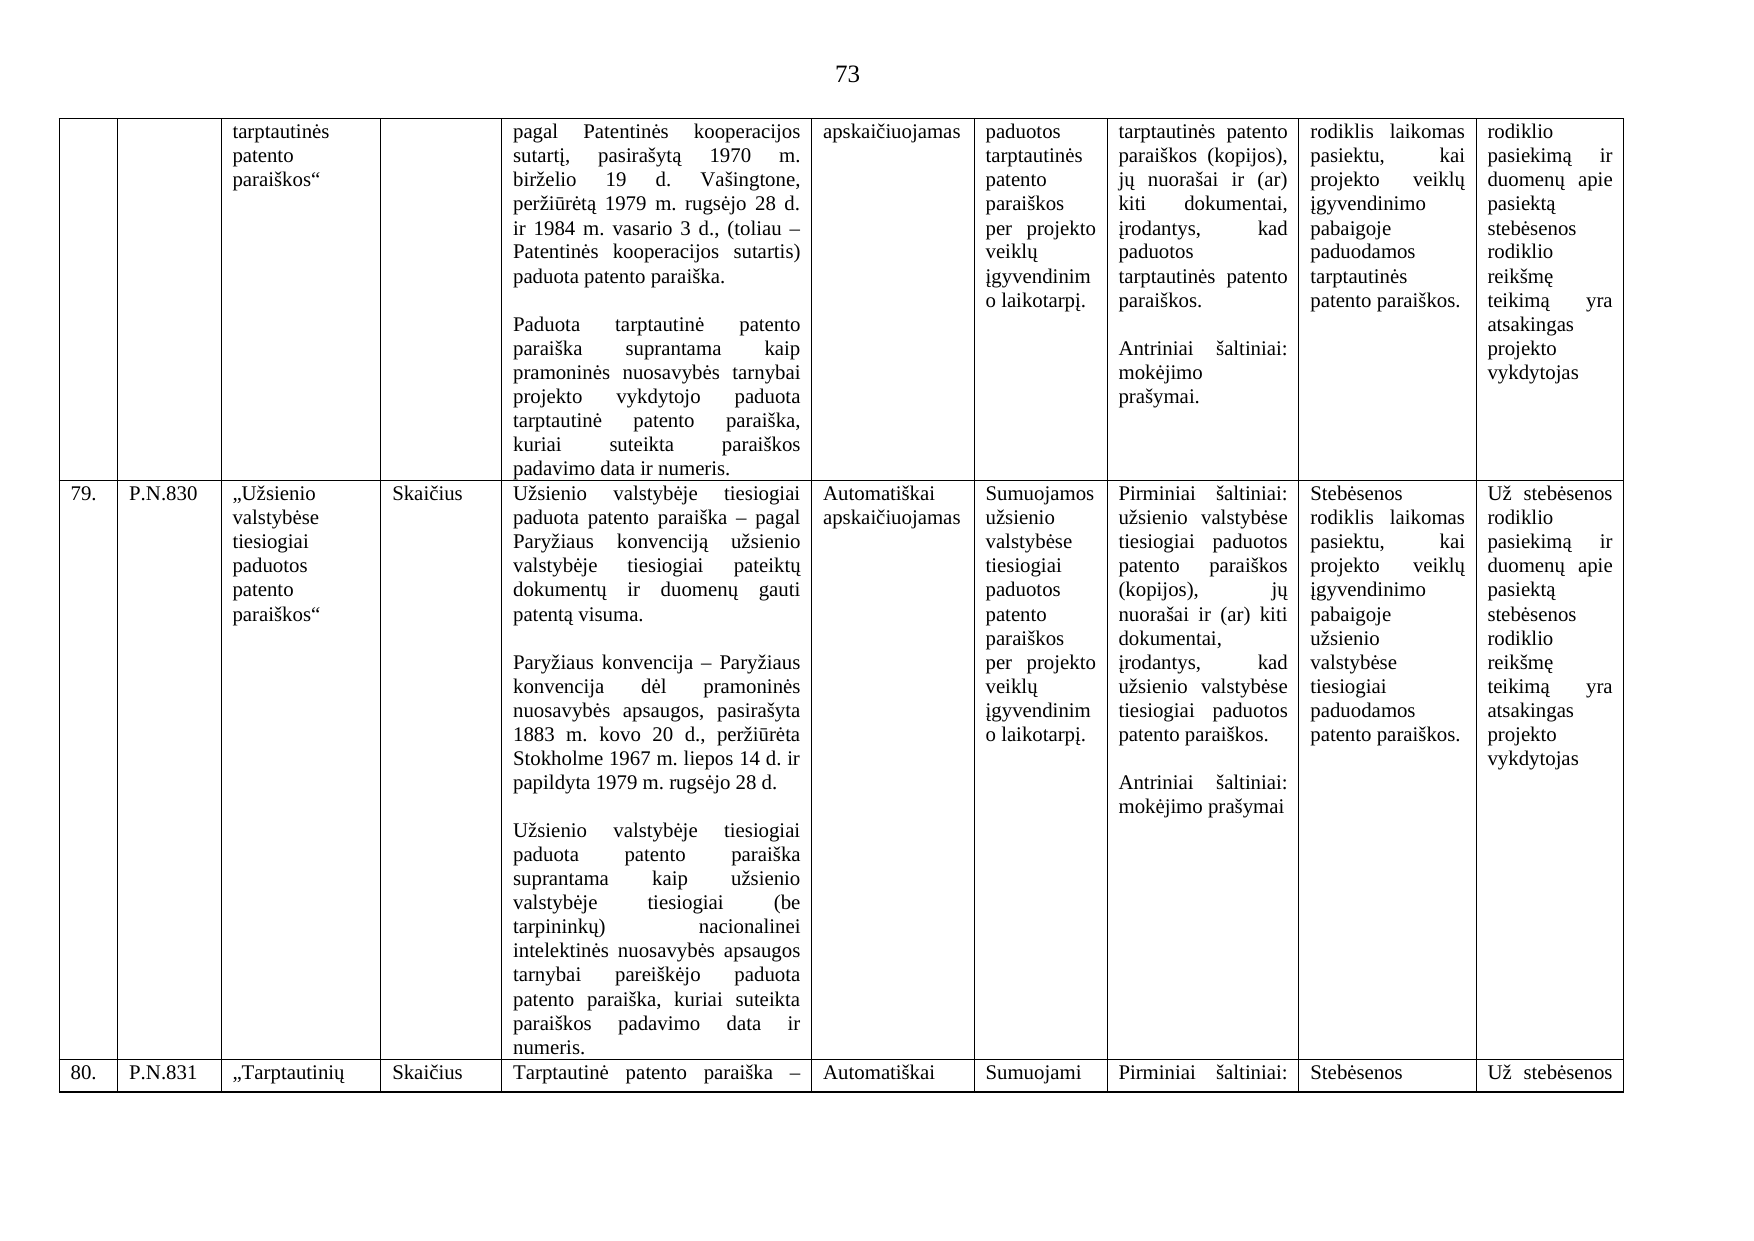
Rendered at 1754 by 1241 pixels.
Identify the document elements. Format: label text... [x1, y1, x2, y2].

table_cell Užsienio valstybėje tiesiogiai paduota patento paraiška – pagal Paryžiaus konvenciją užsienio valstybėje tiesiogiai pateiktų dokumentų ir duomenų gauti patentą visuma. Paryžiaus konvencija – Paryžiaus konvencija dėl pramoninės nuosavybės apsaugos, pasirašyta 1883 m. kovo 20 d., peržiūrėta Stokholme 1967 m. liepos 14 d. ir papildyta 1979 m. rugsėjo 28 d. Užsienio valstybėje tiesiogiai paduota patento paraiška suprantama kaip užsienio valstybėje tiesiogiai (be tarpininkų) nacionalinei intelektinės nuosavybės apsaugos tarnybai pareiškėjo paduota patento paraiška, kuriai suteikta paraiškos padavimo data ir numeris. [502, 481, 811, 1059]
table_cell 79. [60, 481, 117, 1059]
table_cell Pirminiai šaltiniai: užsienio valstybėse tiesiogiai paduotos patento paraiškos (kopijos), jų nuorašai ir (ar) kiti dokumentai, įrodantys, kad užsienio valstybėse tiesiogiai paduotos patento paraiškos. Antriniai šaltiniai: mokėjimo prašymai [1108, 481, 1298, 1059]
table_cell apskaičiuojamas [812, 119, 974, 480]
table_cell „Tarptautinių [222, 1060, 380, 1091]
table_cell rodiklis laikomas pasiektu, kai projekto veiklų įgyvendinimo pabaigoje paduodamos tarptautinės patento paraiškos. [1299, 119, 1476, 480]
table_cell Už stebėsenos rodiklio pasiekimą ir duomenų apie pasiektą stebėsenos rodiklio reikšmę teikimą yra atsakingas projekto vykdytojas [1477, 481, 1623, 1059]
table_cell Sumuojamos užsienio valstybėse tiesiogiai paduotos patento paraiškos per projekto veiklų įgyvendinimo laikotarpį. [975, 481, 1107, 1059]
table_cell pagal Patentinės kooperacijos sutartį, pasirašytą 1970 m. birželio 19 d. Vašingtone, peržiūrėtą 1979 m. rugsėjo 28 d. ir 1984 m. vasario 3 d., (toliau – Patentinės kooperacijos sutartis) paduota patento paraiška. Paduota tarptautinė patento paraiška suprantama kaip pramoninės nuosavybės tarnybai projekto vykdytojo paduota tarptautinė patento paraiška, kuriai suteikta paraiškos padavimo data ir numeris. [502, 119, 811, 480]
table_cell Už stebėsenos [1477, 1060, 1623, 1091]
table_cell P.N.830 [118, 481, 221, 1059]
table_cell Automatiškai [812, 1060, 974, 1091]
table_cell Pirminiai šaltiniai: [1108, 1060, 1298, 1091]
table_cell Stebėsenos rodiklis laikomas pasiektu, kai projekto veiklų įgyvendinimo pabaigoje užsienio valstybėse tiesiogiai paduodamos patento paraiškos. [1299, 481, 1476, 1059]
table_cell Tarptautinė patento paraiška – [502, 1060, 811, 1091]
table_cell Skaičius [381, 481, 501, 1059]
table_cell 80. [60, 1060, 117, 1091]
table_cell „Užsienio valstybėse tiesiogiai paduotos patento paraiškos“ [222, 481, 380, 1059]
table_cell tarptautinės patento paraiškos“ [222, 119, 380, 480]
table_cell Sumuojami [975, 1060, 1107, 1091]
table_cell [60, 119, 117, 480]
table_cell [118, 119, 221, 480]
table_cell Skaičius [381, 1060, 501, 1091]
table_cell Automatiškai apskaičiuojamas [812, 481, 974, 1059]
table_cell paduotos tarptautinės patento paraiškos per projekto veiklų įgyvendinimo laikotarpį. [975, 119, 1107, 480]
table_cell [381, 119, 501, 480]
table_cell P.N.831 [118, 1060, 221, 1091]
table_cell tarptautinės patento paraiškos (kopijos), jų nuorašai ir (ar) kiti dokumentai, įrodantys, kad paduotos tarptautinės patento paraiškos. Antriniai šaltiniai: mokėjimo prašymai. [1108, 119, 1298, 480]
table_cell Stebėsenos [1299, 1060, 1476, 1091]
table_cell rodiklio pasiekimą ir duomenų apie pasiektą stebėsenos rodiklio reikšmę teikimą yra atsakingas projekto vykdytojas [1477, 119, 1623, 480]
